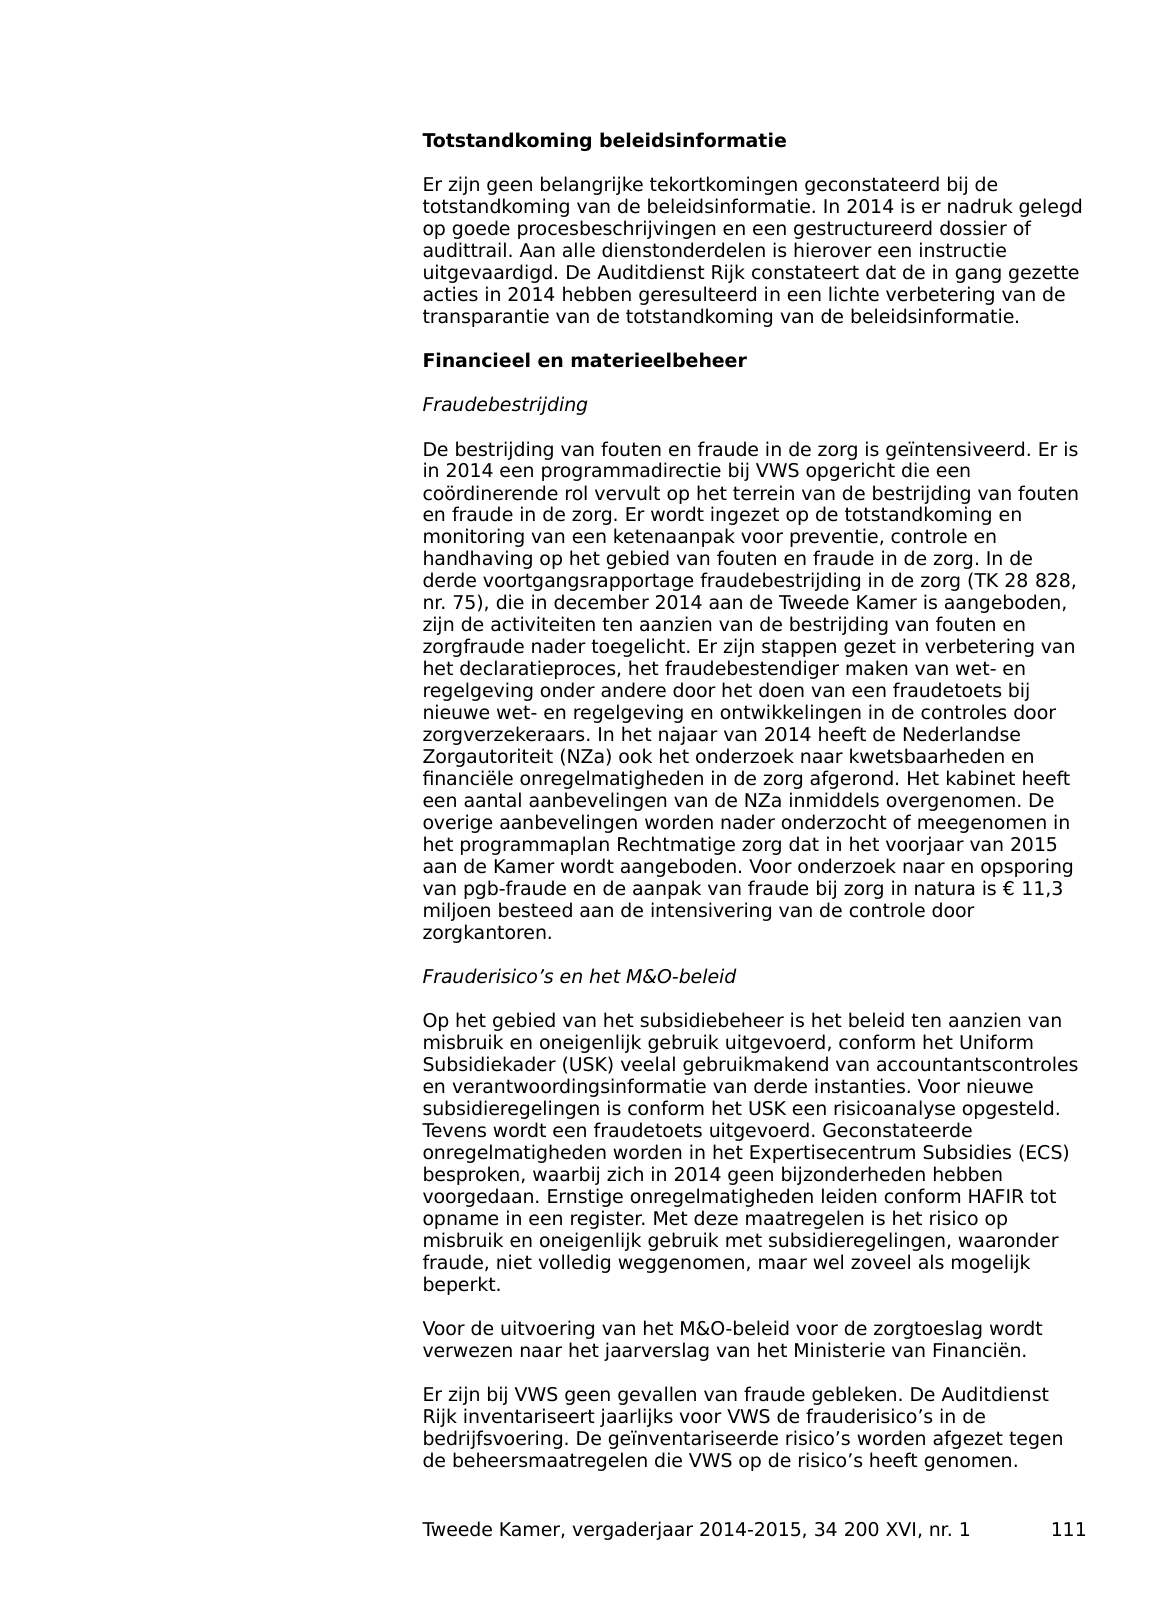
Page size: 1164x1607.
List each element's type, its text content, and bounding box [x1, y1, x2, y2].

subtitle Fraudebestrijding [422, 394, 1087, 416]
subtitle Totstandkoming beleidsinformatie [422, 130, 1087, 152]
text Er zijn bij VWS geen gevallen van fraude gebleken. De Auditdienst Rijk inventariseert jaarlijks voor VWS de frauderisico’s in de bedrijfsvoering. De geïnventariseerde risico’s worden afgezet tegen de beheersmaatregelen die VWS op de risico’s heeft genomen. [422, 1384, 1087, 1472]
text Op het gebied van het subsidiebeheer is het beleid ten aanzien van misbruik en oneigenlijk gebruik uitgevoerd, conform het Uniform Subsidiekader (USK) veelal gebruikmakend van accountantscontroles en verantwoordingsinformatie van derde instanties. Voor nieuwe subsidieregelingen is conform het USK een risicoanalyse opgesteld. Tevens wordt een fraudetoets uitgevoerd. Geconstateerde onregelmatigheden worden in het Expertisecentrum Subsidies (ECS) besproken, waarbij zich in 2014 geen bijzonderheden hebben voorgedaan. Ernstige onregelmatigheden leiden conform HAFIR tot opname in een register. Met deze maatregelen is het risico op misbruik en oneigenlijk gebruik met subsidieregelingen, waaronder fraude, niet volledig weggenomen, maar wel zoveel als mogelijk beperkt. [422, 1010, 1087, 1296]
text Er zijn geen belangrijke tekortkomingen geconstateerd bij de totstandkoming van de beleidsinformatie. In 2014 is er nadruk gelegd op goede procesbeschrijvingen en een gestructureerd dossier of audittrail. Aan alle dienstonderdelen is hierover een instructie uitgevaardigd. De Auditdienst Rijk constateert dat de in gang gezette acties in 2014 hebben geresulteerd in een lichte verbetering van de transparantie van de totstandkoming van de beleidsinformatie. [422, 174, 1087, 328]
subtitle Frauderisico’s en het M&O-beleid [422, 966, 1087, 988]
subtitle Financieel en materieelbeheer [422, 350, 1087, 372]
text De bestrijding van fouten en fraude in de zorg is geïntensiveerd. Er is in 2014 een programmadirectie bij VWS opgericht die een coördinerende rol vervult op het terrein van de bestrijding van fouten en fraude in de zorg. Er wordt ingezet op de totstandkoming en monitoring van een ketenaanpak voor preventie, controle en handhaving op het gebied van fouten en fraude in de zorg. In de derde voortgangsrapportage fraudebestrijding in de zorg (TK 28 828, nr. 75), die in december 2014 aan de Tweede Kamer is aangeboden, zijn de activiteiten ten aanzien van de bestrijding van fouten en zorgfraude nader toegelicht. Er zijn stappen gezet in verbetering van het declaratieproces, het fraudebestendiger maken van wet- en regelgeving onder andere door het doen van een fraudetoets bij nieuwe wet- en regelgeving en ontwikkelingen in de controles door zorgverzekeraars. In het najaar van 2014 heeft de Nederlandse Zorgautoriteit (NZa) ook het onderzoek naar kwetsbaarheden en financiële onregelmatigheden in de zorg afgerond. Het kabinet heeft een aantal aanbevelingen van de NZa inmiddels overgenomen. De overige aanbevelingen worden nader onderzocht of meegenomen in het programmaplan Rechtmatige zorg dat in het voorjaar van 2015 aan de Kamer wordt aangeboden. Voor onderzoek naar en opsporing van pgb-fraude en de aanpak van fraude bij zorg in natura is € 11,3 miljoen besteed aan de intensivering van de controle door zorgkantoren. [422, 438, 1087, 944]
text Voor de uitvoering van het M&O-beleid voor de zorgtoeslag wordt verwezen naar het jaarverslag van het Ministerie van Financiën. [422, 1318, 1087, 1362]
